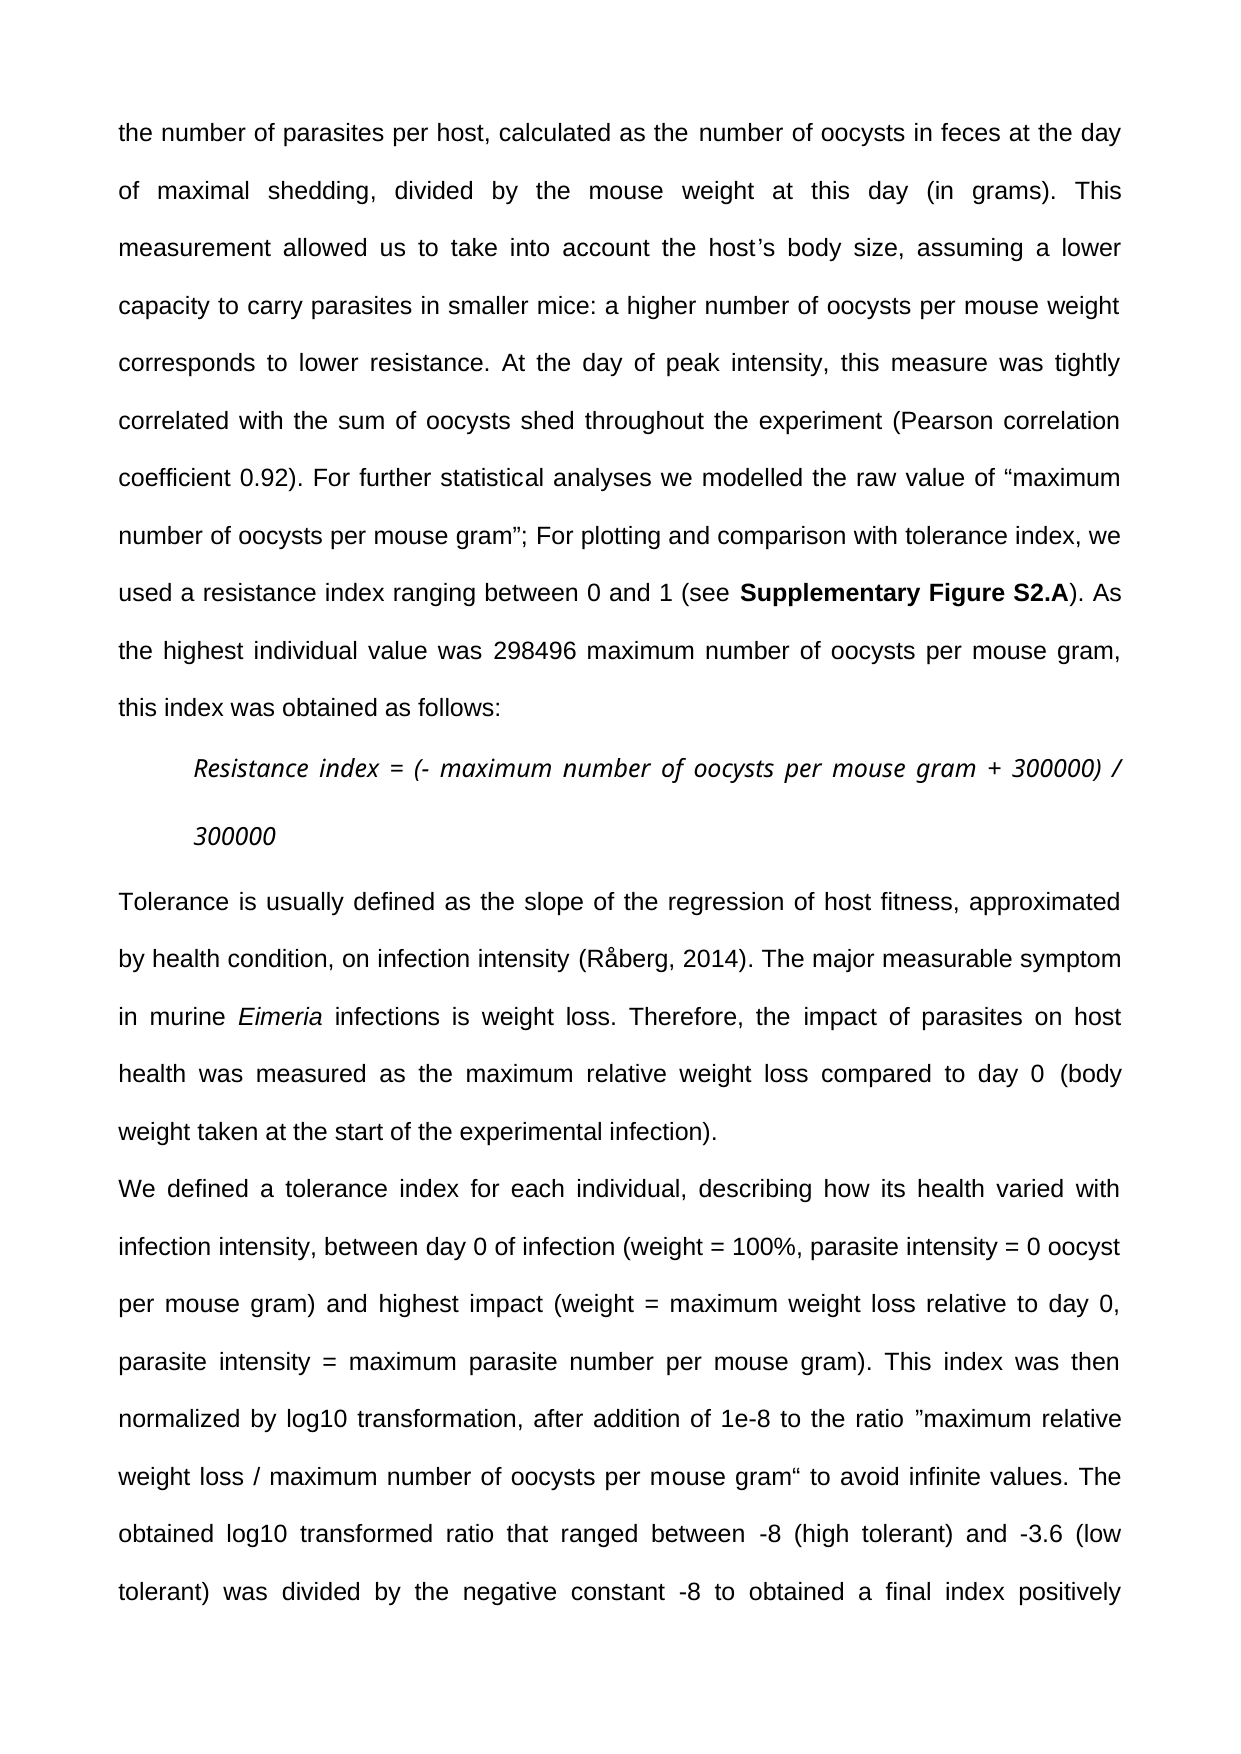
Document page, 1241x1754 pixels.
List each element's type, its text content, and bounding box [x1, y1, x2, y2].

text Resistance index = (- maximum number of oocysts per mouse gram + 300000) / 300000 [193, 751, 1122, 853]
text the number of parasites per host, calculated as the number of oocysts in feces at the day of maximal shedding, divided by the mouse weight at this day (in grams). This measurement allowed us to take into account the host’s body size, assuming a lower capacity to carry parasites in smaller mice: a higher number of oocysts per mouse weight corresponds to lower resistance. At the day of peak intensity, this measure was tightly correlated with the sum of oocysts shed throughout the experiment (Pearson correlation coefficient 0.92). For further statistical analyses we modelled the raw value of “maximum number of oocysts per mouse gram”; For plotting and comparison with tolerance index, we used a resistance index ranging between 0 and 1 (see Supplementary Figure S2.A). As the highest individual value was 298496 maximum number of oocysts per mouse gram, this index was obtained as follows: [118, 118, 1122, 722]
text We defined a tolerance index for each individual, describing how its health varied with infection intensity, between day 0 of infection (weight = 100%, parasite intensity = 0 oocyst per mouse gram) and highest impact (weight = maximum weight loss relative to day 0, parasite intensity = maximum parasite number per mouse gram). This index was then normalized by log10 transformation, after addition of 1e-8 to the ratio ”maximum relative weight loss / maximum number of oocysts per mouse gram“ to avoid infinite values. The obtained log10 transformed ratio that ranged between -8 (high tolerant) and -3.6 (low tolerant) was divided by the negative constant -8 to obtained a final index positively [118, 1174, 1122, 1606]
text Tolerance is usually defined as the slope of the regression of host fitness, approximated by health condition, on infection intensity (Råberg, 2014). The major measurable symptom in murine Eimeria infections is weight loss. Therefore, the impact of parasites on host health was measured as the maximum relative weight loss compared to day 0 (body weight taken at the start of the experimental infection). [118, 887, 1122, 1146]
